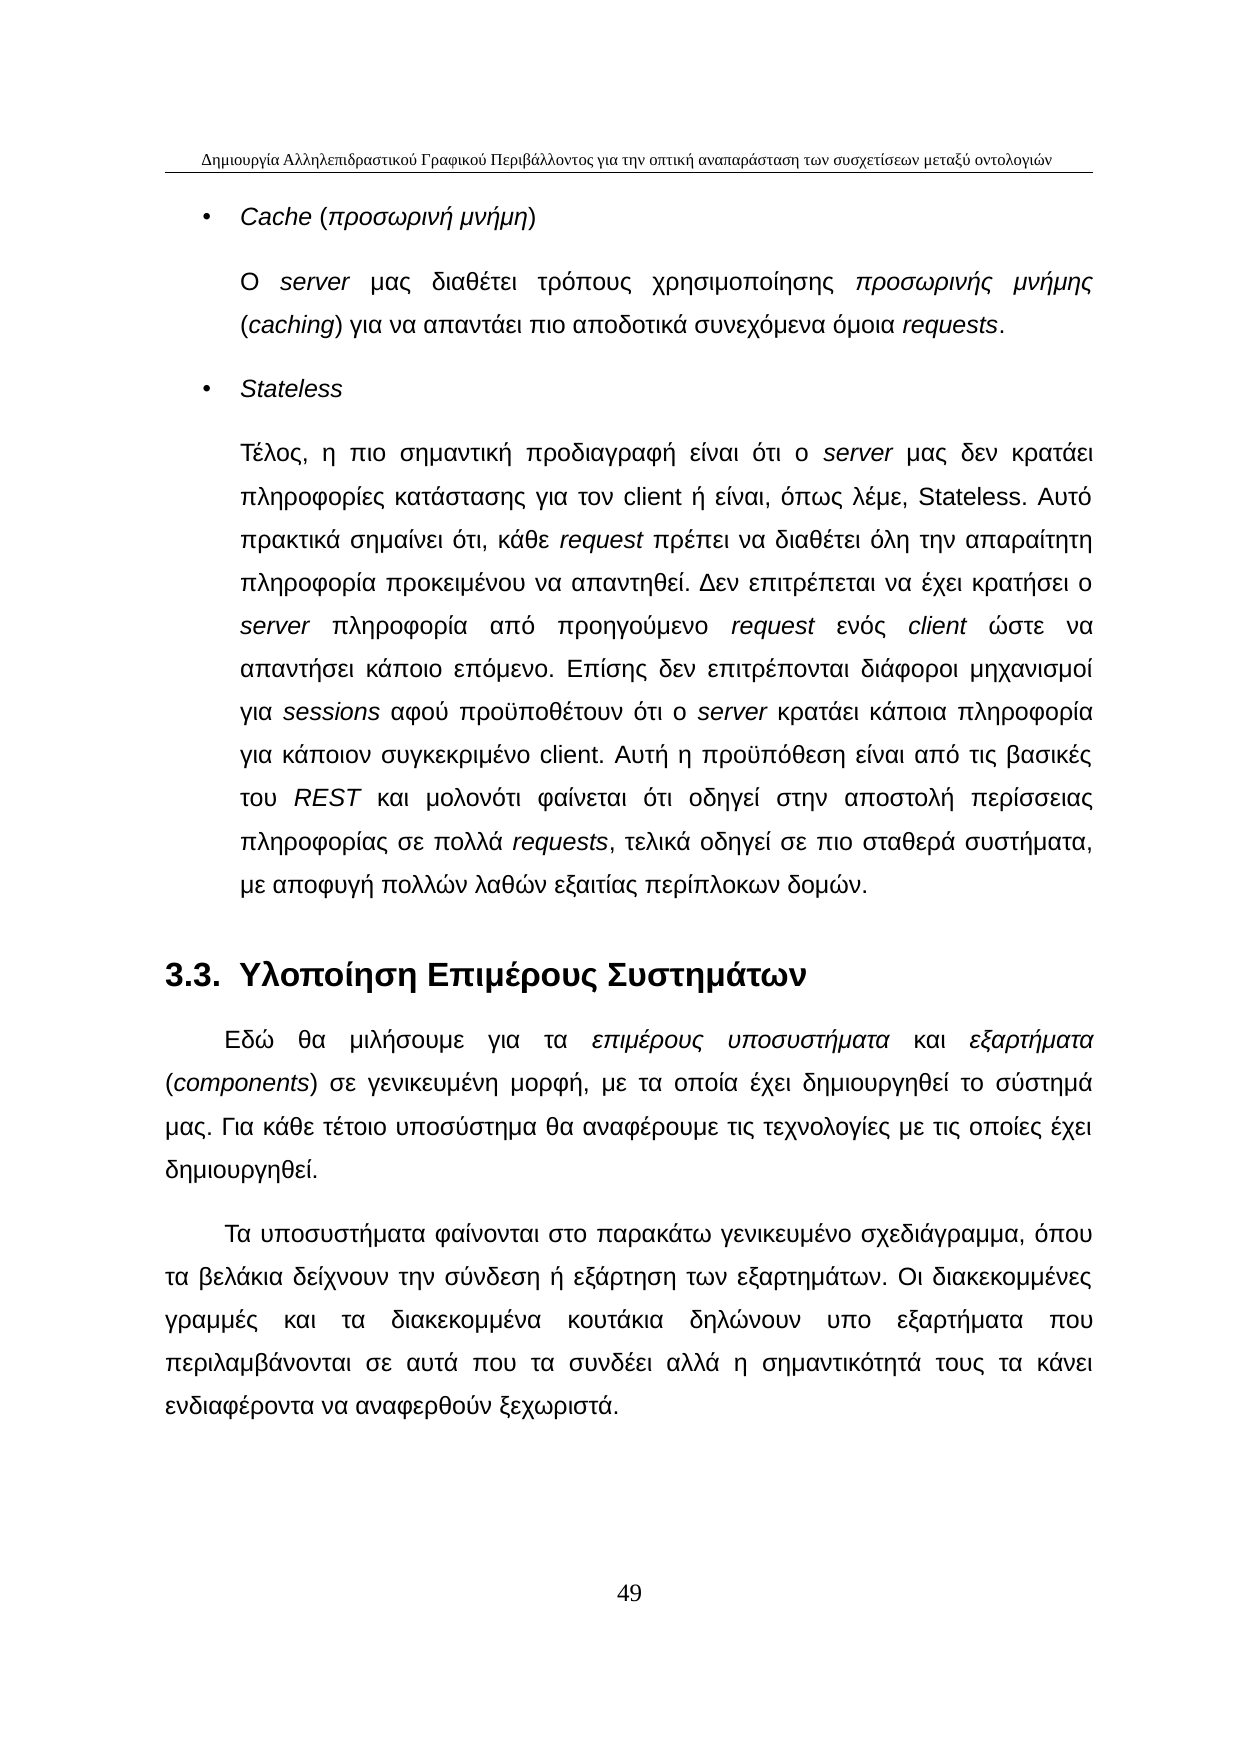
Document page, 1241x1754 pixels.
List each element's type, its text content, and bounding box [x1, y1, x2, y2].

list Τέλος, η πιο σημαντική προδιαγραφή είναι ότι ο server μας δεν κρατάει πληροφορίες κατάστασης για τον client ή είναι, όπως λέμε, Stateless. Αυτό πρακτικά σημαίνει ότι, κάθε request πρέπει να διαθέτει όλη την απαραίτητη πληροφορία προκειμένου να απαντηθεί. Δεν επιτρέπεται να έχει κρατήσει ο server πληροφορία από προηγούμενο request ενός client ώστε να απαντήσει κάποιο επόμενο. Επίσης δεν επιτρέπονται διάφοροι μηχανισμοί για sessions αφού προϋποθέτουν ότι ο server κρατάει κάποια πληροφορία για κάποιον συγκεκριμένο client. Αυτή η προϋπόθεση είναι από τις βασικές του REST και μολονότι φαίνεται ότι οδηγεί στην αποστολή περίσσειας πληροφορίας σε πολλά requests, τελικά οδηγεί σε πιο σταθερά συστήματα, με αποφυγή πολλών λαθών εξαιτίας περίπλοκων δομών. [202, 438, 1093, 898]
list Ο server μας διαθέτει τρόπους χρησιμοποίησης προσωρινής μνήμης (caching) για να απαντάει πιο αποδοτικά συνεχόμενα όμοια requests. [202, 267, 1093, 338]
list Stateless [202, 374, 1093, 403]
subtitle Υλοποίηση Επιμέρους Συστημάτων [165, 955, 1093, 993]
text Εδώ θα μιλήσουμε για τα επιμέρους υποσυστήματα και εξαρτήματα (components) σε γενικευμένη μορφή, με τα οποία έχει δημιουργηθεί το σύστημά μας. Για κάθε τέτοιο υποσύστημα θα αναφέρουμε τις τεχνολογίες με τις οποίες έχει δημιουργηθεί. [165, 1025, 1093, 1183]
list Cache (προσωρινή μνήμη) [202, 202, 1093, 231]
text Τα υποσυστήματα φαίνονται στο παρακάτω γενικευμένο σχεδιάγραμμα, όπου τα βελάκια δείχνουν την σύνδεση ή εξάρτηση των εξαρτημάτων. Οι διακεκομμένες γραμμές και τα διακεκομμένα κουτάκια δηλώνουν υπο εξαρτήματα που περιλαμβάνονται σε αυτά που τα συνδέει αλλά η σημαντικότητά τους τα κάνει ενδιαφέροντα να αναφερθούν ξεχωριστά. [165, 1219, 1093, 1420]
